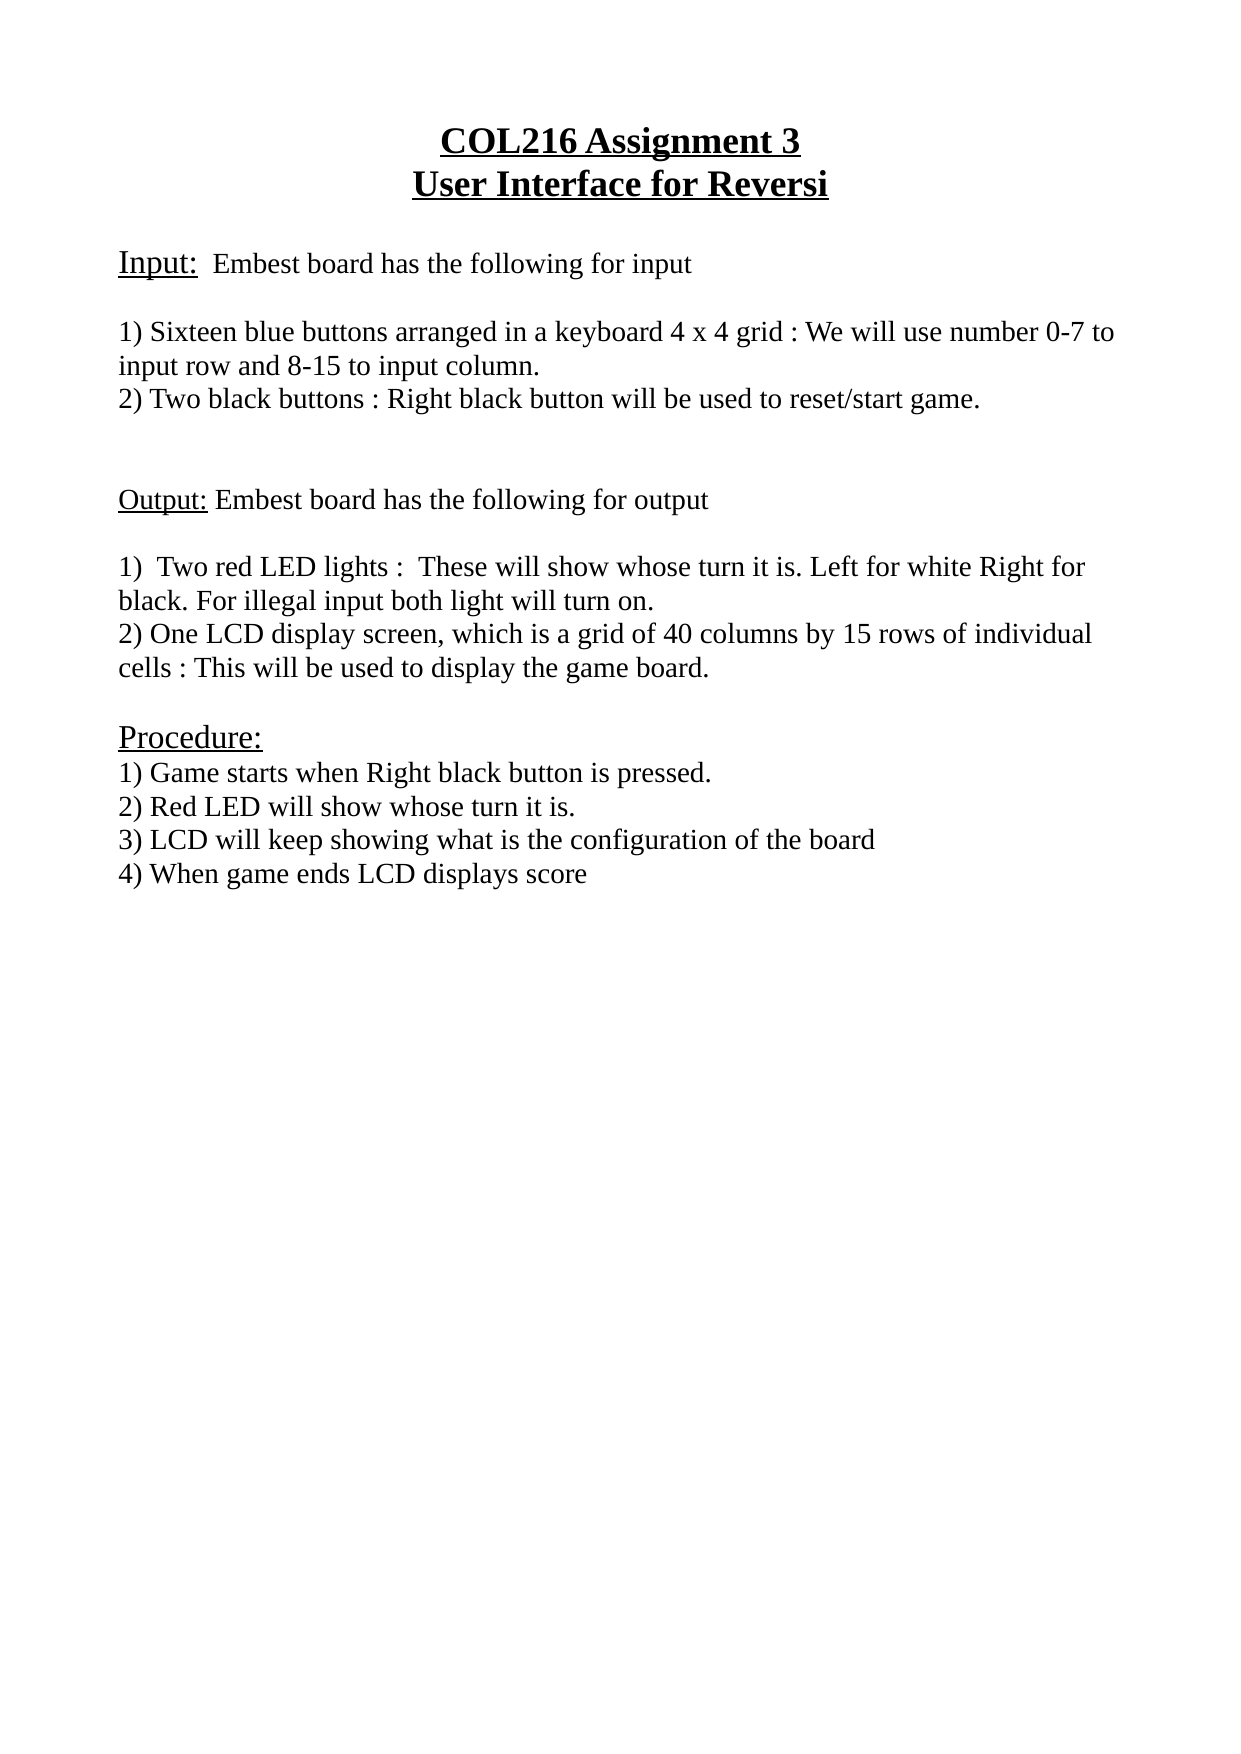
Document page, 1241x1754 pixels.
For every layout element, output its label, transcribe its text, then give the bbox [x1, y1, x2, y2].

text User Interface for Reversi [118, 161, 1122, 204]
text 1) Two red LED lights : These will show whose turn it is. Left for white Right for black. For illegal input both light will turn on. [118, 549, 1122, 616]
text Output: Embest board has the following for output [118, 482, 1122, 516]
text 3) LCD will keep showing what is the configuration of the board [118, 822, 1122, 856]
text Procedure: [118, 717, 1122, 755]
text Input: Embest board has the following for input [118, 243, 1122, 281]
text 4) When game ends LCD displays score [118, 856, 1122, 889]
text 1) Sixteen blue buttons arranged in a keyboard 4 x 4 grid : We will use number 0-7 to input row and 8-15 to input column. [118, 314, 1122, 382]
text 2) One LCD display screen, which is a grid of 40 columns by 15 rows of individual cells : This will be used to display the game board. [118, 616, 1122, 683]
text 2) Two black buttons : Right black button will be used to reset/start game. [118, 382, 1122, 415]
text COL216 Assignment 3 [118, 118, 1122, 161]
text 1) Game starts when Right black button is pressed. [118, 755, 1122, 789]
text 2) Red LED will show whose turn it is. [118, 789, 1122, 822]
